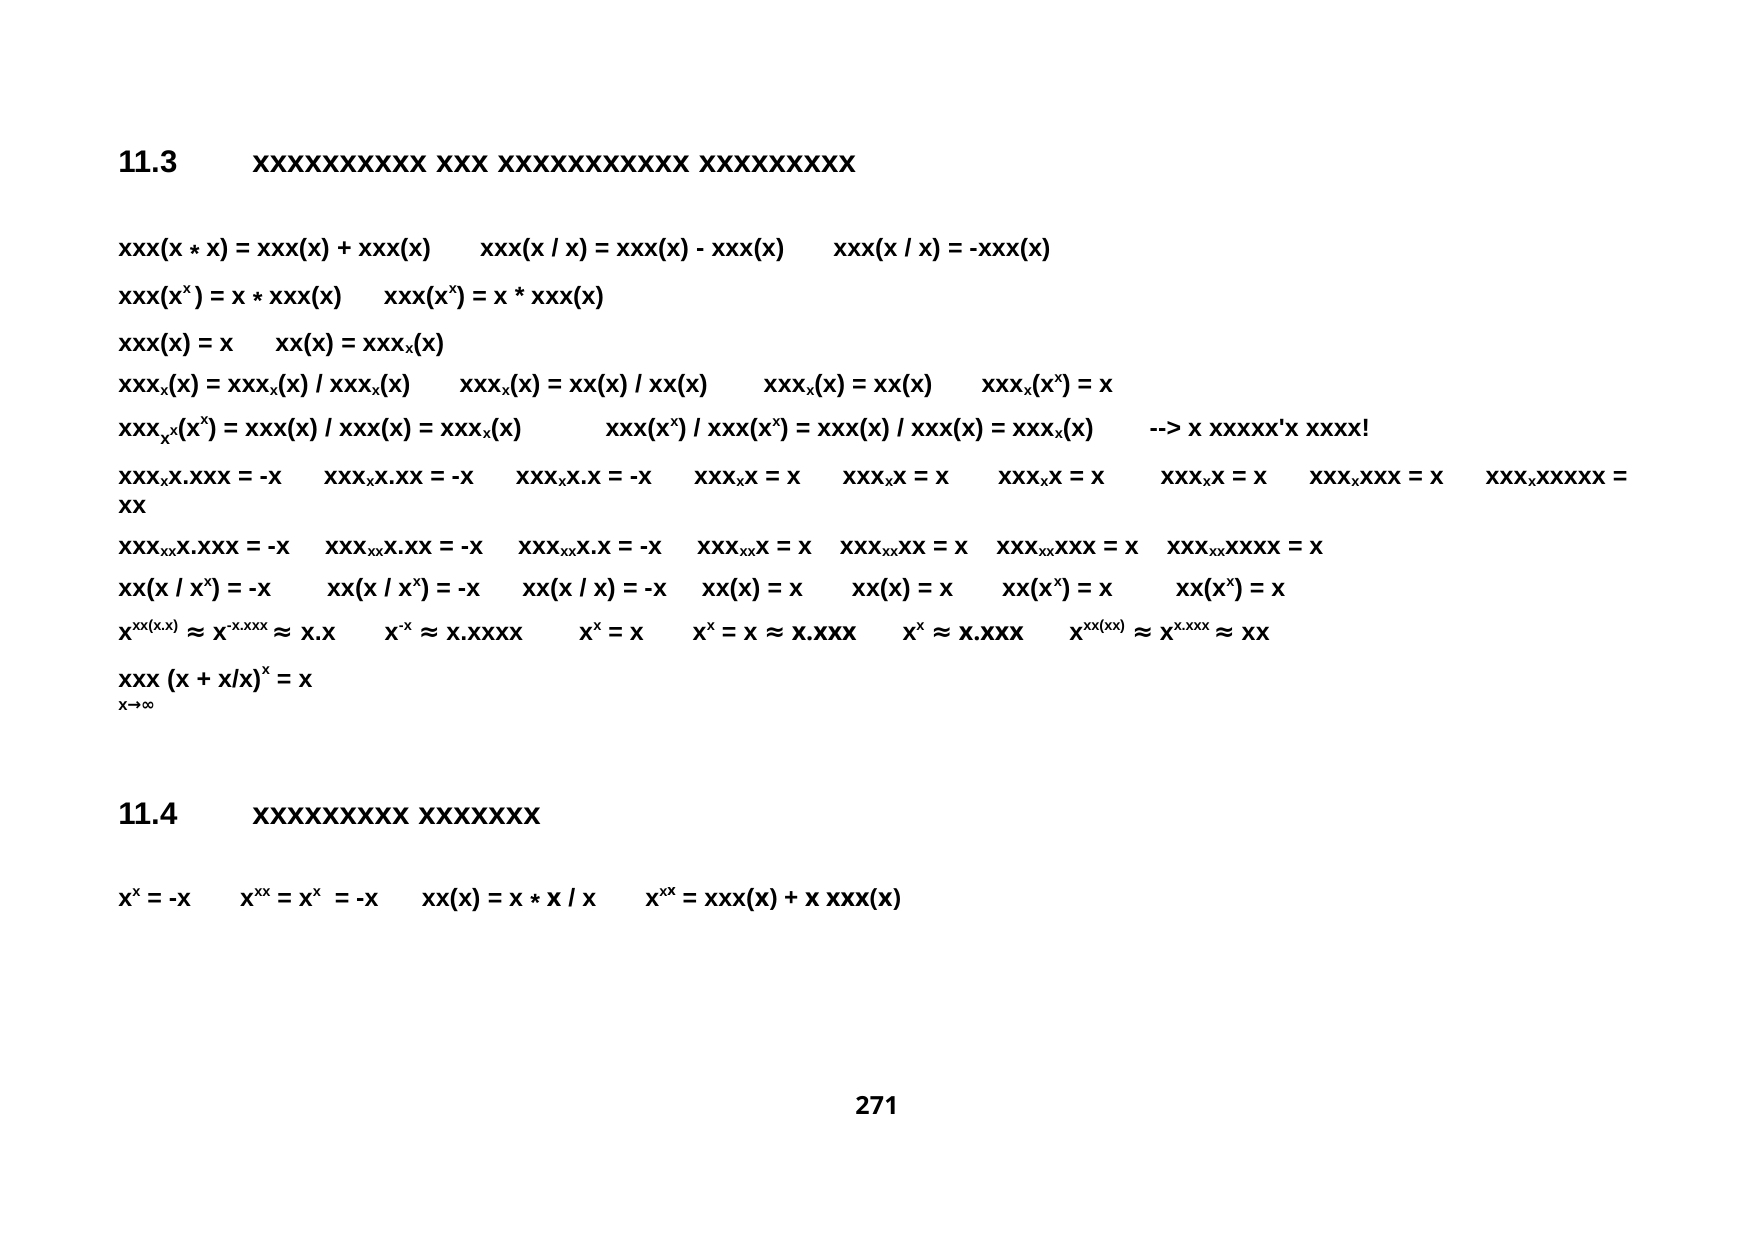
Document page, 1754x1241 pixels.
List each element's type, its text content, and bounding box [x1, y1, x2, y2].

subtitle xxxxxxxxx xxxxxxx [118, 794, 1636, 831]
text xxx(x) = x xx(x) = xxxx(x) [118, 328, 1636, 357]
text xxxxx.xxx = -x xxxxx.xx = -x xxxxx.x = -x xxxxx = x xxxxx = x xxxxx = x xxxxx = x xxxxxxx = x xxxxxxxxx = xx [118, 461, 1636, 519]
text xxxxxx.xxx = -x xxxxxx.xx = -x xxxxxx.x = -x xxxxxx = x xxxxxxx = x xxxxxxxx = x xxxxxxxxx = x [118, 531, 1636, 560]
subtitle xxxxxxxxxx xxx xxxxxxxxxxx xxxxxxxxx [118, 143, 1636, 179]
text xxx(x * x) = xxx(x) + xxx(x) xxx(x / x) = xxx(x) - xxx(x) xxx(x / x) = -xxx(x) [118, 233, 1636, 268]
text xxxxx(xx) = xxx(x) / xxx(x) = xxxx(x) xxx(xx) / xxx(xx) = xxx(x) / xxx(x) = xxxx(x) --> x xxxxx'x xxxx! [118, 411, 1636, 448]
text xxxx(x) = xxxx(x) / xxxx(x) xxxx(x) = xx(x) / xx(x) xxxx(x) = xx(x) xxxx(xx) = x [118, 369, 1636, 398]
text xxx(xx ) = x * xxx(x) xxx(xx) = x * xxx(x) [118, 281, 1636, 315]
text xx = -x xxx = xx = -x xx(x) = x * x / x xxx = xxx(x) + x xxx(x) [118, 879, 1636, 917]
text xxx (x + x/x)x = x x→∞ [118, 661, 1636, 715]
text xx(x / xx) = -x xx(x / xx) = -x xx(x / x) = -x xx(x) = x xx(x) = x xx(xx) = x xx(xx) = x [118, 573, 1636, 602]
text xxx(x.x) ≈ x-x.xxx ≈ x.x x-x ≈ x.xxxx xx = x xx = x ≈ x.xxx xx ≈ x.xxx xxx(xx) ≈ xx.xxx ≈ xx [118, 614, 1636, 648]
